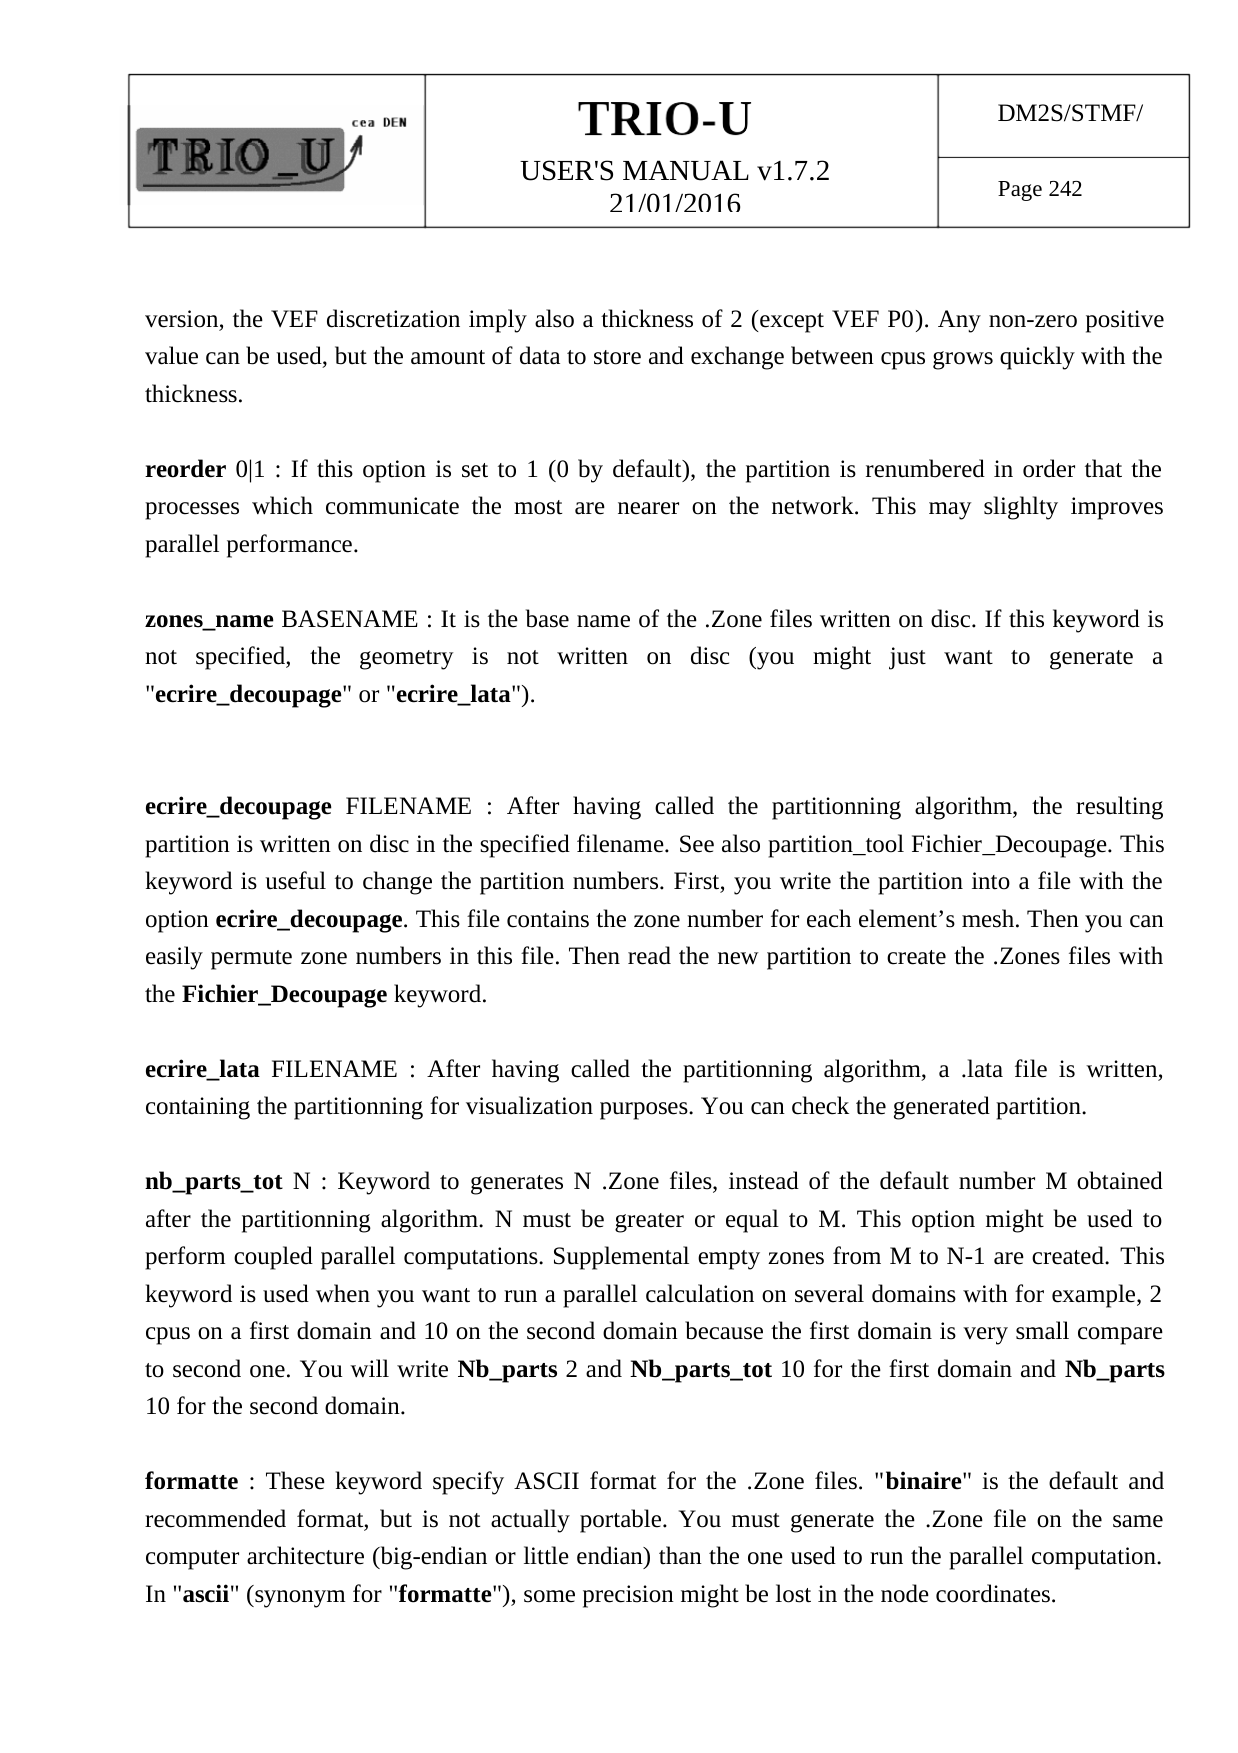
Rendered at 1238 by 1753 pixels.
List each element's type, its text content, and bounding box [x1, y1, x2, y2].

text version, the VEF discretization imply also a thickness of 2 (except VEF P0). Any non-zero positive value can be used, but the amount of data to store and exchange between cpus grows quickly with the thickness. [145, 295, 1165, 408]
text ecrire_decoupage FILENAME : After having called the partitionning algorithm, the resulting partition is written on disc in the specified filename. See also partition_tool Fichier_Decoupage. This keyword is useful to change the partition numbers. First, you write the partition into a file with the option ecrire_decoupage. This file contains the zone number for each element’s mesh. Then you can easily permute zone numbers in this file. Then read the new partition to create the .Zones files with the Fichier_Decoupage keyword. [145, 783, 1165, 1008]
text ecrire_lata FILENAME : After having called the partitionning algorithm, a .lata file is written, containing the partitionning for visualization purposes. You can check the generated partition. [145, 1045, 1165, 1120]
text formatte : These keyword specify ASCII format for the .Zone files. "binaire" is the default and recommended format, but is not actually portable. You must generate the .Zone file on the same computer architecture (big-endian or little endian) than the one used to run the parallel computation. In "ascii" (synonym for "formatte"), some precision might be lost in the node coordinates. [145, 1458, 1165, 1608]
text reorder 0|1 : If this option is set to 1 (0 by default), the partition is renumbered in order that the processes which communicate the most are nearer on the network. This may slighlty improves parallel performance. [145, 445, 1165, 558]
text zones_name BASENAME : It is the base name of the .Zone files written on disc. If this keyword is not specified, the geometry is not written on disc (you might just want to generate a "ecrire_decoupage" or "ecrire_lata"). [145, 595, 1165, 708]
text nb_parts_tot N : Keyword to generates N .Zone files, instead of the default number M obtained after the partitionning algorithm. N must be greater or equal to M. This option might be used to perform coupled parallel computations. Supplemental empty zones from M to N-1 are created. This keyword is used when you want to run a parallel calculation on several domains with for example, 2 cpus on a first domain and 10 on the second domain because the first domain is very small compare to second one. You will write Nb_parts 2 and Nb_parts_tot 10 for the first domain and Nb_parts 10 for the second domain. [145, 1158, 1165, 1420]
